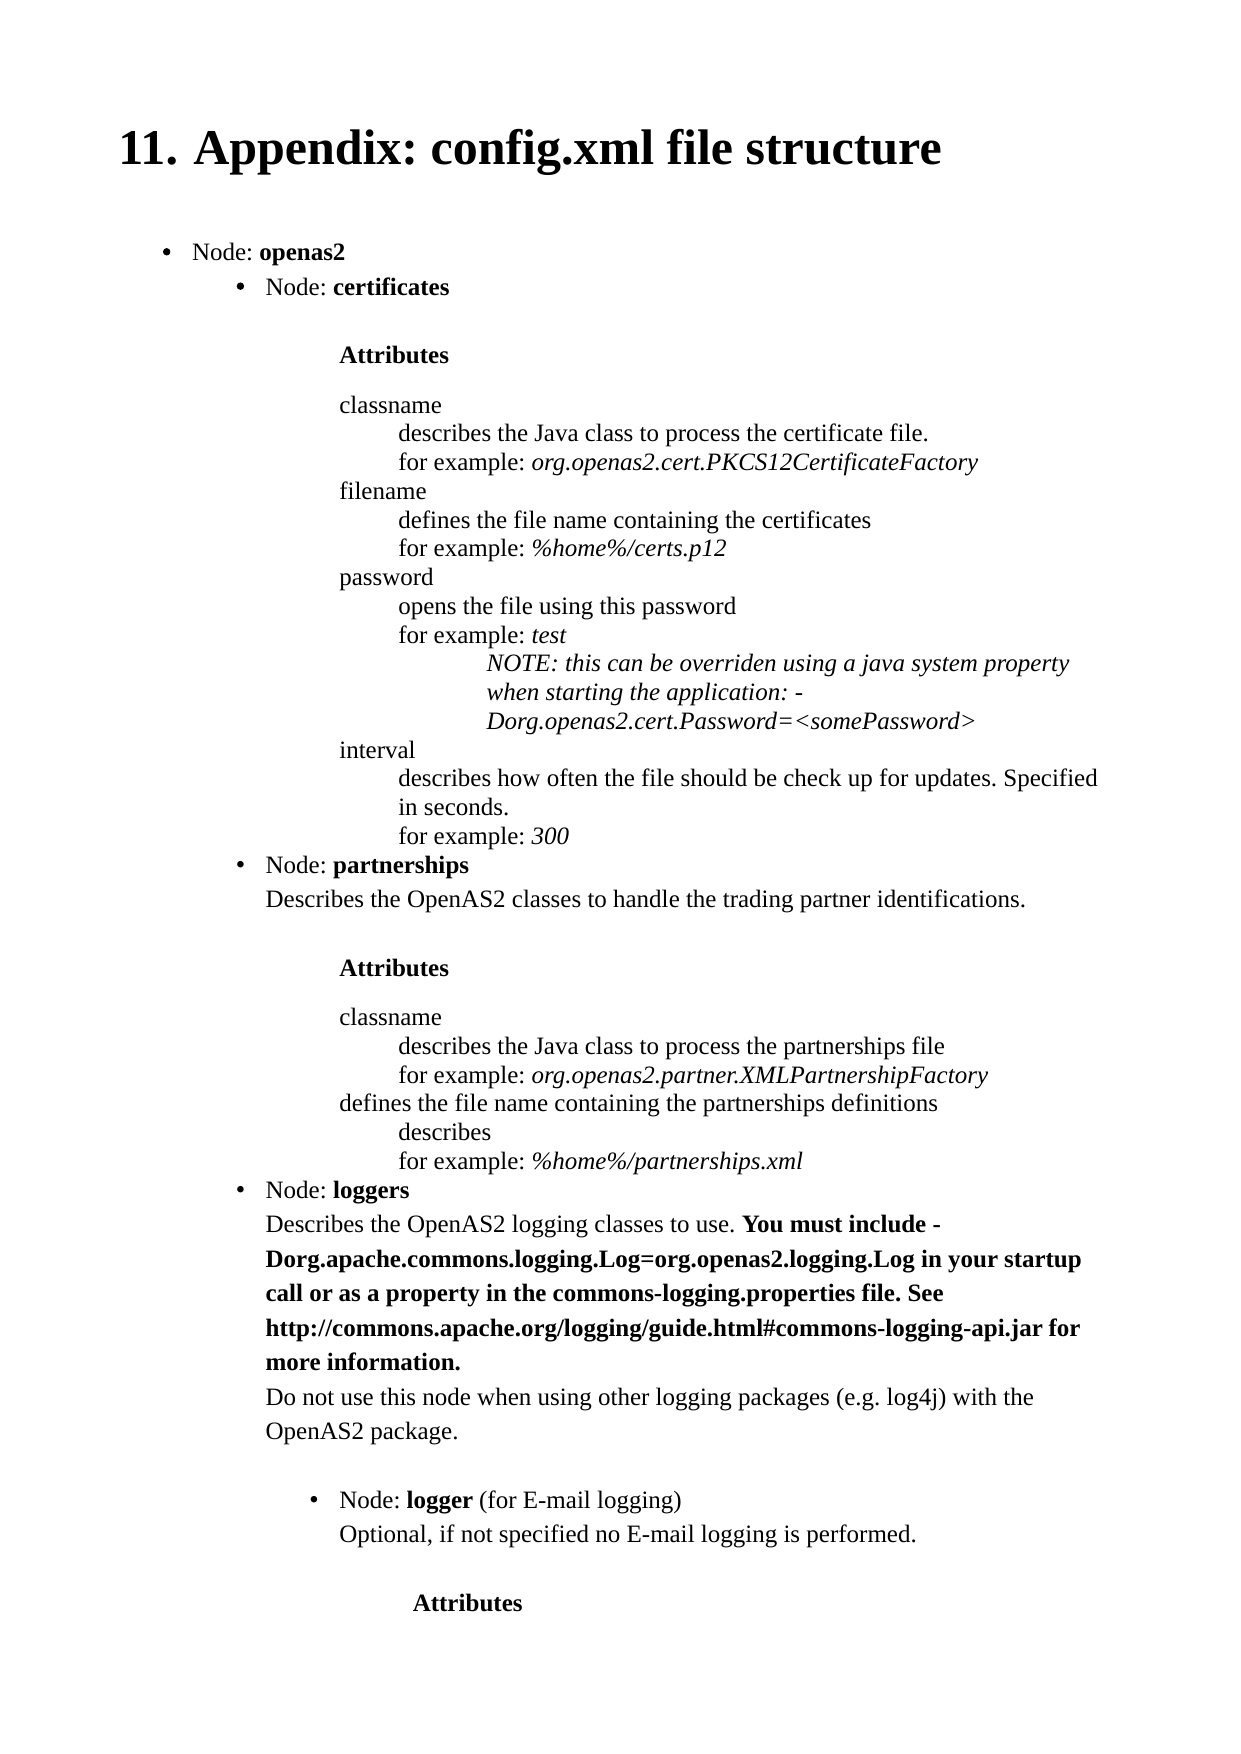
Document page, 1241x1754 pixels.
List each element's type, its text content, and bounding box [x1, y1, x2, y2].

list describes how often the file should be check up for updates. Specified in seconds. for example: 300 [369, 763, 1122, 850]
list Attributes [309, 306, 1122, 369]
list describes the Java class to process the certificate file. for example: org.openas2.cert.PKCS12CertificateFactory [369, 418, 1122, 476]
subtitle Appendix: config.xml file structure [118, 118, 1122, 176]
list describes the Java class to process the partnerships file for example: org.openas2.partner.XMLPartnershipFactory [369, 1031, 1122, 1088]
subtitle filename [309, 476, 1122, 505]
subtitle classname [309, 1002, 1122, 1031]
list opens the file using this password for example: test [369, 591, 1122, 648]
list describes for example: %home%/partnerships.xml [369, 1117, 1122, 1175]
list Node: certificates [236, 272, 1122, 300]
list defines the file name containing the certificates for example: %home%/certs.p12 [369, 505, 1122, 562]
subtitle classname [309, 390, 1122, 418]
list Node: logger (for E-mail logging) Optional, if not specified no E-mail logging is performed. [309, 1485, 1122, 1548]
list Node: openas2 [162, 237, 1122, 266]
subtitle defines the file name containing the partnerships definitions [309, 1088, 1122, 1117]
list Attributes [309, 919, 1122, 982]
list Node: partnerships Describes the OpenAS2 classes to handle the trading partner identifications. [236, 850, 1122, 913]
subtitle interval [309, 735, 1122, 763]
list Node: loggers Describes the OpenAS2 logging classes to use. You must include -Dorg.apache.commons.logging.Log=org.openas2.logging.Log in your startup call or as a property in the commons-logging.properties file. See http://commons.apache.org/logging/guide.html#commons-logging-api.jar for more information. Do not use this node when using other logging packages (e.g. log4j) with the OpenAS2 package. [236, 1175, 1122, 1445]
list Attributes [383, 1554, 1122, 1617]
subtitle password [309, 562, 1122, 591]
list NOTE: this can be overriden using a java system property when starting the application: -Dorg.openas2.cert.Password=<somePassword> [457, 648, 1122, 735]
